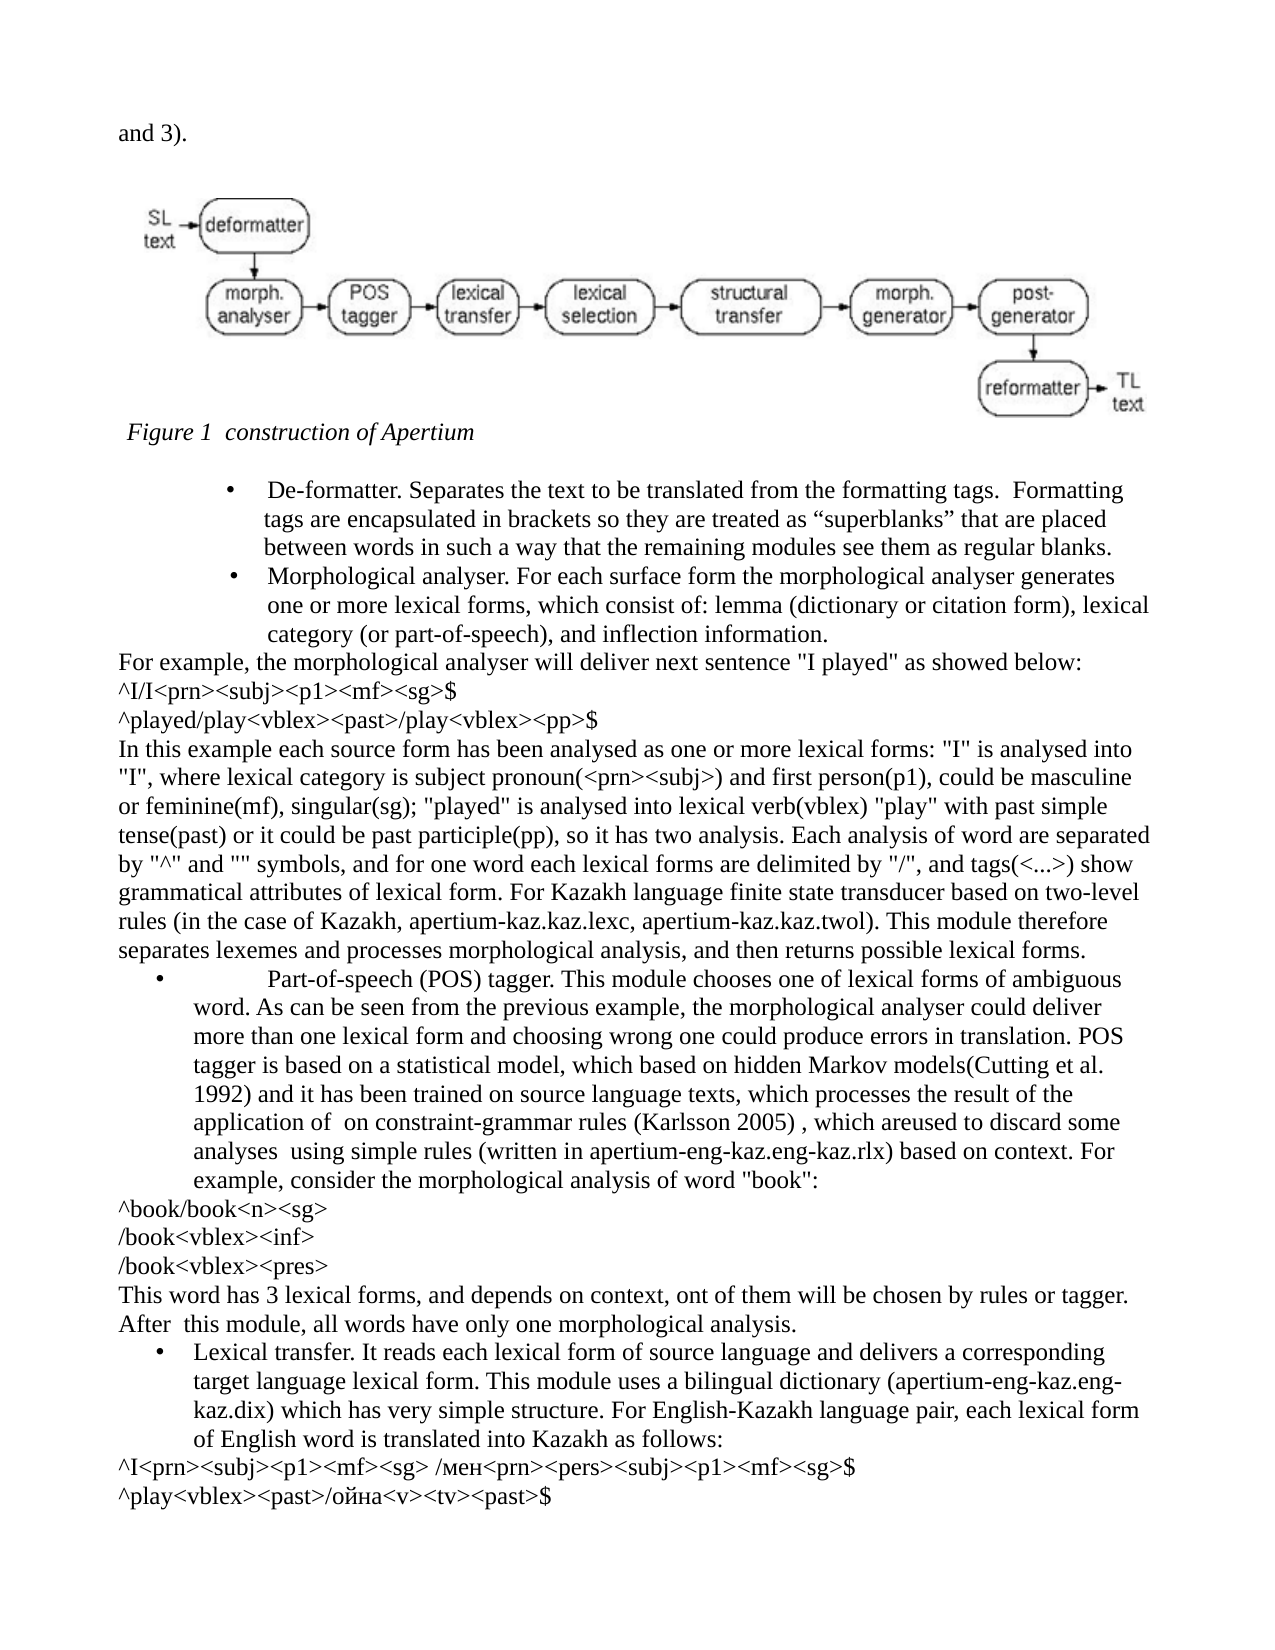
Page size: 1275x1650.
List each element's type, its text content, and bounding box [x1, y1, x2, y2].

list De-formatter. Separates the text to be translated from the formatting tags. Formatting tags are encapsulated in brackets so they are treated as “superblanks” that are placed between words in such a way that the remaining modules see them as regular blanks. [226, 475, 1157, 561]
text In this example each source form has been analysed as one or more lexical forms: "I" is analysed into "I", where lexical category is subject pronoun(<prn><subj>) and first person(p1), could be masculine or feminine(mf), singular(sg); "played" is analysed into lexical verb(vblex) "play" with past simple tense(past) or it could be past participle(pp), so it has two analysis. Each analysis of word are separated by "^" and "" symbols, and for one word each lexical forms are delimited by "/", and tags(<...>) show grammatical attributes of lexical form. For Kazakh language finite state transducer based on two-level rules (in the case of Kazakh, apertium-kaz.kaz.lexc, apertium-kaz.kaz.twol). This module therefore separates lexemes and processes morphological analysis, and then returns possible lexical forms. [118, 734, 1157, 964]
text ^I<prn><subj><p1><mf><sg> /мен<prn><pers><subj><p1><mf><sg>$ [118, 1452, 1157, 1481]
text Figure 1 construction of Apertium [127, 418, 1130, 446]
text ^play<vblex><past>/ойна<v><tv><past>$ [118, 1481, 1157, 1510]
list Lexical transfer. It reads each lexical form of source language and delivers a corresponding target language lexical form. This module uses a bilingual dictionary (apertium-eng-kaz.eng-kaz.dix) which has very simple structure. For English-Kazakh language pair, each lexical form of English word is translated into Kazakh as follows: [156, 1337, 1157, 1452]
text /book<vblex><pres> [118, 1251, 1157, 1280]
text ^I/I<prn><subj><p1><mf><sg>$ [118, 676, 1157, 705]
picture [143, 198, 1147, 418]
text ^book/book<n><sg> [118, 1194, 1157, 1222]
text /book<vblex><inf> [118, 1222, 1157, 1251]
list Morphological analyser. For each surface form the morphological analyser generates one or more lexical forms, which consist of: lemma (dictionary or citation form), lexical category (or part-of-speech), and inflection information. [229, 561, 1157, 647]
list Part-of-speech (POS) tagger. This module chooses one of lexical forms of ambiguous word. As can be seen from the previous example, the morphological analyser could deliver more than one lexical form and choosing wrong one could produce errors in translation. POS tagger is based on a statistical model, which based on hidden Markov models(Cutting et al. 1992) and it has been trained on source language texts, which processes the result of the application of on constraint-grammar rules (Karlsson 2005) , which areused to discard some analyses using simple rules (written in apertium-eng-kaz.eng-kaz.rlx) based on context. For example, consider the morphological analysis of word "book": [156, 964, 1157, 1194]
text This word has 3 lexical forms, and depends on context, ont of them will be chosen by rules or tagger. After this module, all words have only one morphological analysis. [118, 1280, 1157, 1337]
text ^played/play<vblex><past>/play<vblex><pp>$ [118, 705, 1157, 734]
text For example, the morphological analyser will deliver next sentence "I played" as showed below: [118, 647, 1157, 676]
text and 3). [118, 118, 1157, 147]
